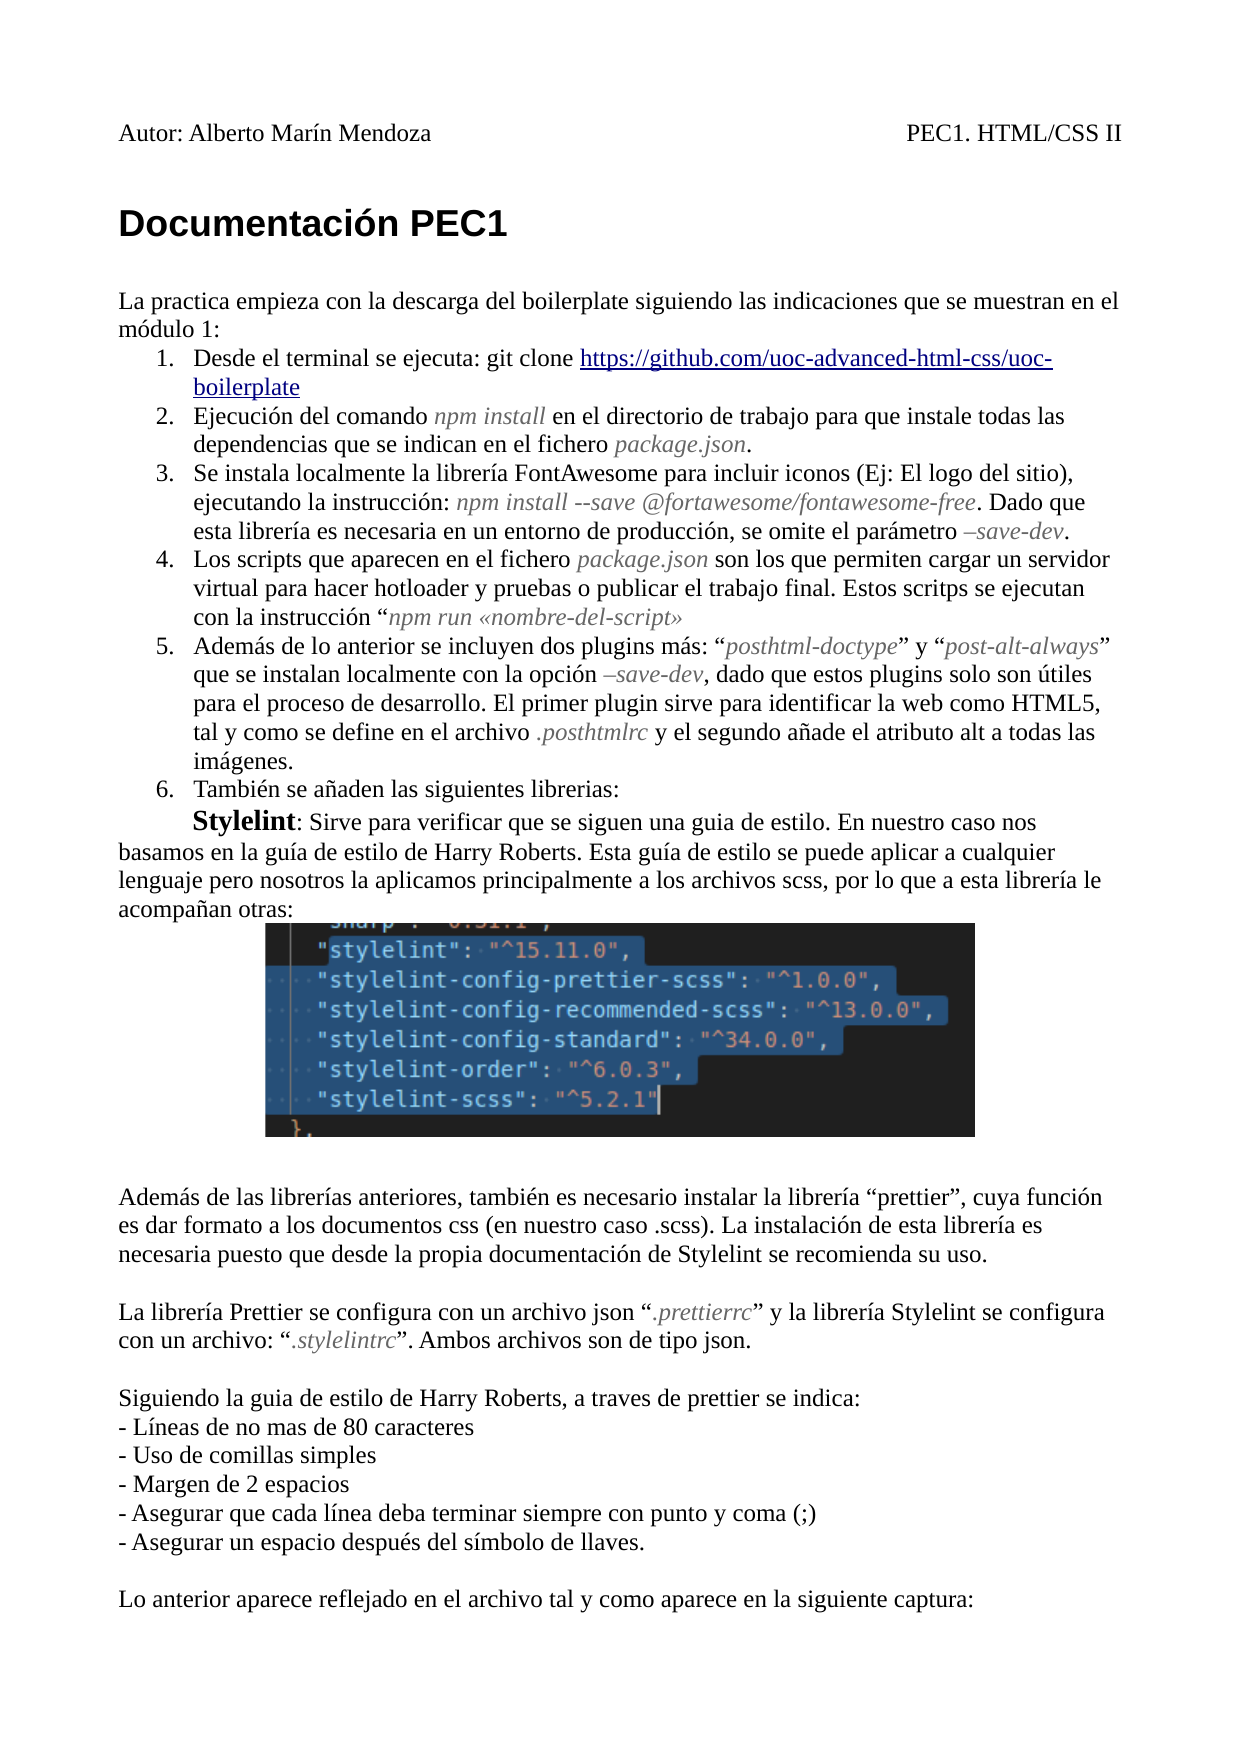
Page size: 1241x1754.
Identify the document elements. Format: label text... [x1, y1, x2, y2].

list Además de lo anterior se incluyen dos plugins más: “posthtml-doctype” y “post-alt-always” que se instalan localmente con la opción –save-dev, dado que estos plugins solo son útiles para el proceso de desarrollo. El primer plugin sirve para identificar la web como HTML5, tal y como se define en el archivo .posthtmlrc y el segundo añade el atributo alt a todas las imágenes. [156, 631, 1122, 774]
text Stylelint: Sirve para verificar que se siguen una guia de estilo. En nuestro caso nos basamos en la guía de estilo de Harry Roberts. Esta guía de estilo se puede aplicar a cualquier lenguaje pero nosotros la aplicamos principalmente a los archivos scss, por lo que a esta librería le acompañan otras: [118, 803, 1122, 923]
text La librería Prettier se configura con un archivo json “.prettierrc” y la librería Stylelint se configura con un archivo: “.stylelintrc”. Ambos archivos son de tipo json. [118, 1297, 1122, 1354]
picture [265, 923, 975, 1137]
list También se añaden las siguientes librerias: [156, 774, 1122, 803]
subtitle Documentación PEC1 [118, 201, 1122, 244]
text La practica empieza con la descarga del boilerplate siguiendo las indicaciones que se muestran en el módulo 1: [118, 286, 1122, 343]
list Ejecución del comando npm install en el directorio de trabajo para que instale todas las dependencias que se indican en el fichero package.json. [156, 401, 1122, 458]
list Desde el terminal se ejecuta: git clone https://github.com/uoc-advanced-html-css/uoc-boilerplate [156, 343, 1122, 401]
text Además de las librerías anteriores, también es necesario instalar la librería “prettier”, cuya función es dar formato a los documentos css (en nuestro caso .scss). La instalación de esta librería es necesaria puesto que desde la propia documentación de Stylelint se recomienda su uso. [118, 1182, 1122, 1268]
list Los scripts que aparecen en el fichero package.json son los que permiten cargar un servidor virtual para hacer hotloader y pruebas o publicar el trabajo final. Estos scritps se ejecutan con la instrucción “npm run «nombre-del-script» [156, 544, 1122, 631]
text - Asegurar un espacio después del símbolo de llaves. [118, 1527, 1122, 1556]
text - Líneas de no mas de 80 caracteres [118, 1412, 1122, 1441]
text - Uso de comillas simples [118, 1441, 1122, 1469]
text - Asegurar que cada línea deba terminar siempre con punto y coma (;) [118, 1498, 1122, 1527]
list Se instala localmente la librería FontAwesome para incluir iconos (Ej: El logo del sitio), ejecutando la instrucción: npm install --save @fortawesome/fontawesome-free. Dado que esta librería es necesaria en un entorno de producción, se omite el parámetro –save-dev. [156, 458, 1122, 544]
text Siguiendo la guia de estilo de Harry Roberts, a traves de prettier se indica: [118, 1383, 1122, 1412]
text Lo anterior aparece reflejado en el archivo tal y como aparece en la siguiente captura: [118, 1584, 1122, 1613]
text - Margen de 2 espacios [118, 1469, 1122, 1498]
